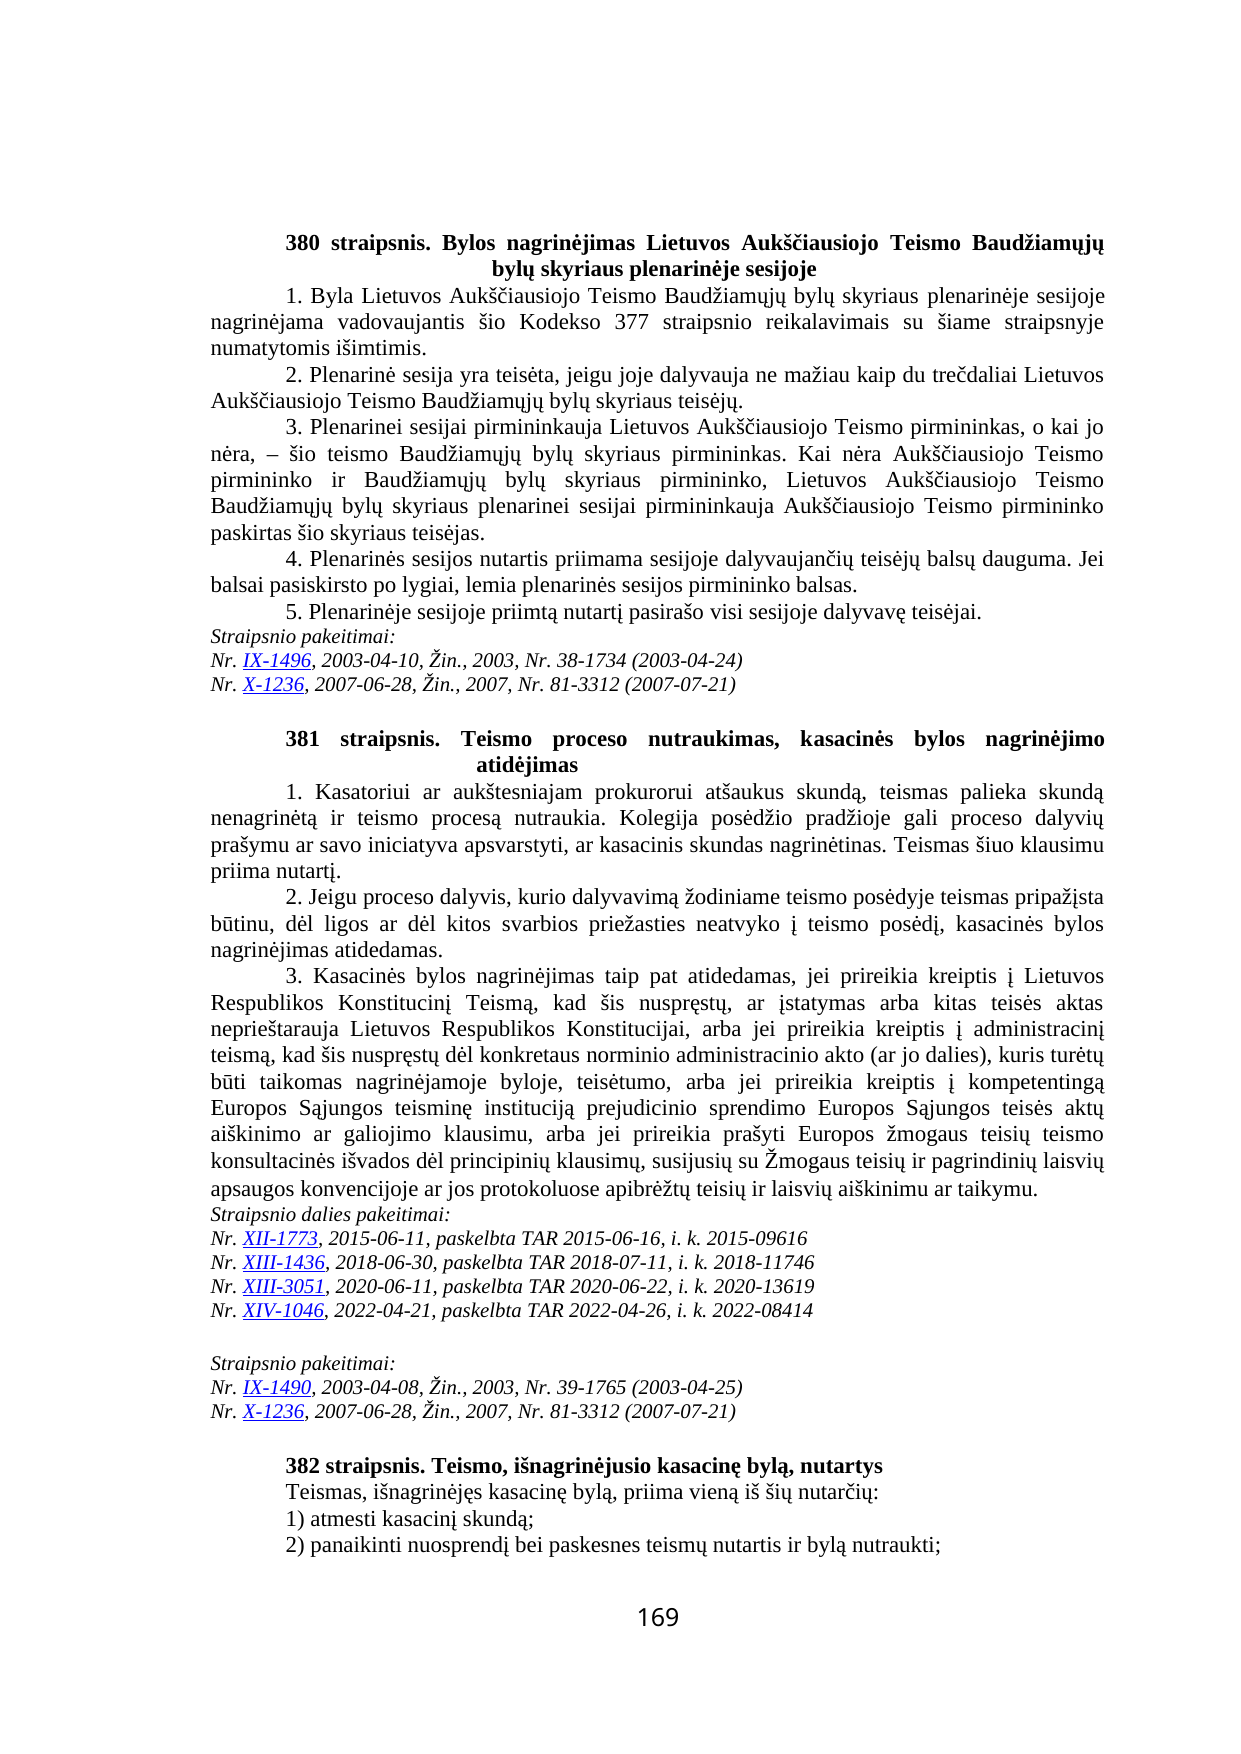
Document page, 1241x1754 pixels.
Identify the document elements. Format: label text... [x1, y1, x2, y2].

text 2. Plenarinė sesija yra teisėta, jeigu joje dalyvauja ne mažiau kaip du trečdaliai Lietuvos Aukščiausiojo Teismo Baudžiamųjų bylų skyriaus teisėjų. [210, 361, 1105, 413]
text Nr. XIII-1436, 2018-06-30, paskelbta TAR 2018-07-11, i. k. 2018-11746 [210, 1250, 1105, 1274]
text Straipsnio pakeitimai: [210, 624, 1105, 648]
text 4. Plenarinės sesijos nutartis priimama sesijoje dalyvaujančių teisėjų balsų dauguma. Jei balsai pasiskirsto po lygiai, lemia plenarinės sesijos pirmininko balsas. [210, 545, 1105, 598]
text Nr. X-1236, 2007-06-28, Žin., 2007, Nr. 81-3312 (2007-07-21) [210, 1399, 1105, 1423]
text 1. Byla Lietuvos Aukščiausiojo Teismo Baudžiamųjų bylų skyriaus plenarinėje sesijoje nagrinėjama vadovaujantis šio Kodekso 377 straipsnio reikalavimais su šiame straipsnyje numatytomis išimtimis. [210, 282, 1105, 361]
text 3. Kasacinės bylos nagrinėjimas taip pat atidedamas, jei prireikia kreiptis į Lietuvos Respublikos Konstitucinį Teismą, kad šis nuspręstų, ar įstatymas arba kitas teisės aktas neprieštarauja Lietuvos Respublikos Konstitucijai, arba jei prireikia kreiptis į administracinį teismą, kad šis nuspręstų dėl konkretaus norminio administracinio akto (ar jo dalies), kuris turėtų būti taikomas nagrinėjamoje byloje, teisėtumo, arba jei prireikia kreiptis į kompetentingą Europos Sąjungos teisminę instituciją prejudicinio sprendimo Europos Sąjungos teisės aktų aiškinimo ar galiojimo klausimu, arba jei prireikia prašyti Europos žmogaus teisių teismo konsultacinės išvados dėl principinių klausimų, susijusių su Žmogaus teisių ir pagrindinių laisvių apsaugos konvencijoje ar jos protokoluose apibrėžtų teisių ir laisvių aiškinimu ar taikymu. [210, 962, 1105, 1202]
text 3. Plenarinei sesijai pirmininkauja Lietuvos Aukščiausiojo Teismo pirmininkas, o kai jo nėra, – šio teismo Baudžiamųjų bylų skyriaus pirmininkas. Kai nėra Aukščiausiojo Teismo pirmininko ir Baudžiamųjų bylų skyriaus pirmininko, Lietuvos Aukščiausiojo Teismo Baudžiamųjų bylų skyriaus plenarinei sesijai pirmininkauja Aukščiausiojo Teismo pirmininko paskirtas šio skyriaus teisėjas. [210, 413, 1105, 545]
text Nr. IX-1490, 2003-04-08, Žin., 2003, Nr. 39-1765 (2003-04-25) [210, 1375, 1105, 1399]
text 382 straipsnis. Teismo, išnagrinėjusio kasacinę bylą, nutartys [210, 1452, 1105, 1478]
text 1) atmesti kasacinį skundą; [210, 1505, 1105, 1531]
text Teismas, išnagrinėjęs kasacinę bylą, priima vieną iš šių nutarčių: [210, 1478, 1105, 1505]
text Nr. XIII-3051, 2020-06-11, paskelbta TAR 2020-06-22, i. k. 2020-13619 [210, 1274, 1105, 1298]
text 5. Plenarinėje sesijoje priimtą nutartį pasirašo visi sesijoje dalyvavę teisėjai. [210, 598, 1105, 624]
text 1. Kasatoriui ar aukštesniajam prokurorui atšaukus skundą, teismas palieka skundą nenagrinėtą ir teismo procesą nutraukia. Kolegija posėdžio pradžioje gali proceso dalyvių prašymu ar savo iniciatyva apsvarstyti, ar kasacinis skundas nagrinėtinas. Teismas šiuo klausimu priima nutartį. [210, 778, 1105, 883]
text 380 straipsnis. Bylos nagrinėjimas Lietuvos Aukščiausiojo Teismo Baudžiamųjų bylų skyriaus plenarinėje sesijoje [285, 229, 1105, 282]
text 2) panaikinti nuosprendį bei paskesnes teismų nutartis ir bylą nutraukti; [210, 1531, 1105, 1557]
text Nr. XII-1773, 2015-06-11, paskelbta TAR 2015-06-16, i. k. 2015-09616 [210, 1226, 1105, 1250]
text Straipsnio pakeitimai: [210, 1351, 1105, 1375]
text Straipsnio dalies pakeitimai: [210, 1202, 1105, 1226]
text Nr. XIV-1046, 2022-04-21, paskelbta TAR 2022-04-26, i. k. 2022-08414 [210, 1298, 1105, 1322]
text Nr. IX-1496, 2003-04-10, Žin., 2003, Nr. 38-1734 (2003-04-24) [210, 648, 1105, 672]
text Nr. X-1236, 2007-06-28, Žin., 2007, Nr. 81-3312 (2007-07-21) [210, 672, 1105, 696]
text 381 straipsnis. Teismo proceso nutraukimas, kasacinės bylos nagrinėjimo atidėjimas [285, 725, 1105, 778]
text 2. Jeigu proceso dalyvis, kurio dalyvavimą žodiniame teismo posėdyje teismas pripažįsta būtinu, dėl ligos ar dėl kitos svarbios priežasties neatvyko į teismo posėdį, kasacinės bylos nagrinėjimas atidedamas. [210, 883, 1105, 962]
